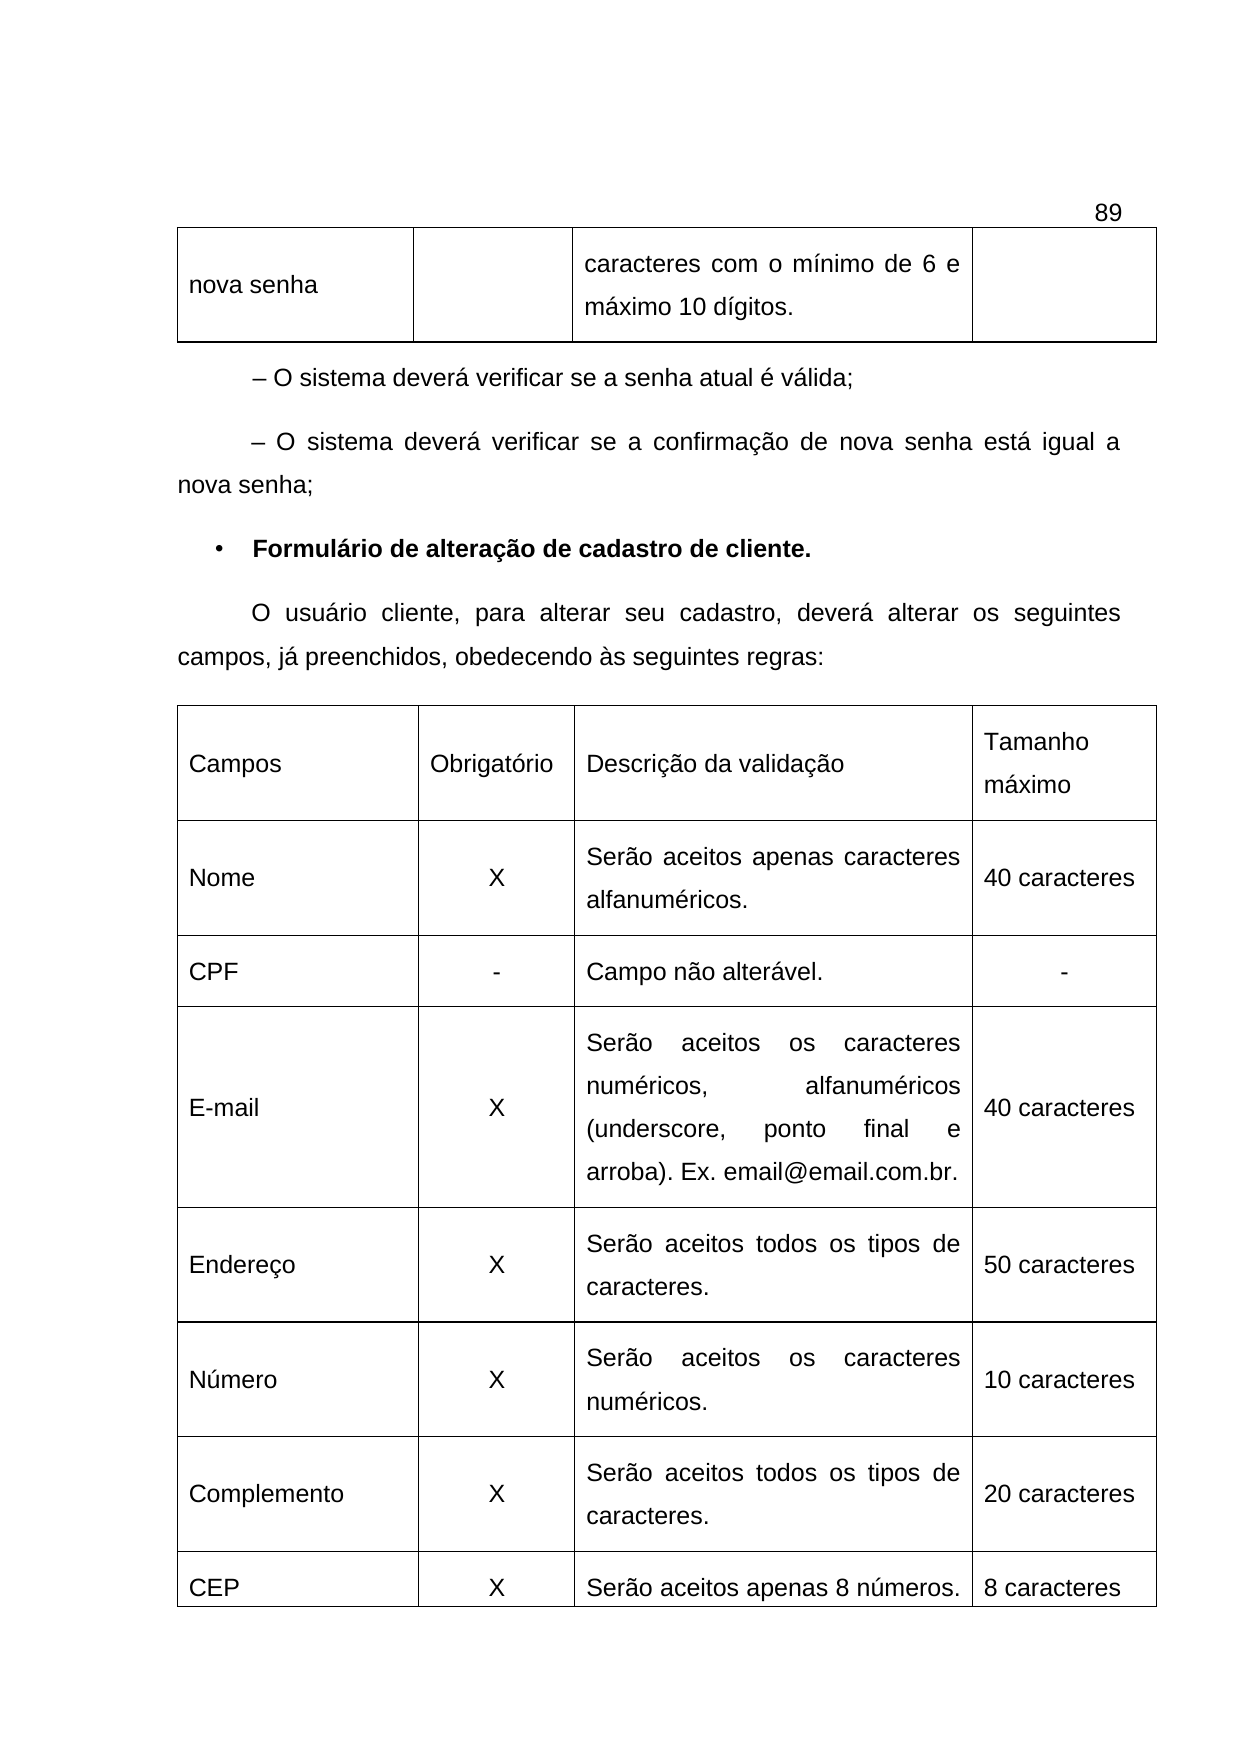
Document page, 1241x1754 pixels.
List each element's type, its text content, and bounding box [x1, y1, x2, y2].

table_cell Serão aceitos os caracteres numéricos. [575, 1323, 972, 1436]
table_cell [973, 228, 1156, 341]
table_cell X [419, 1437, 574, 1551]
table_cell X [419, 1323, 574, 1436]
list O usuário cliente, para alterar seu cadastro, deverá alterar os seguintes campos, já preenchidos, obedecendo às seguintes regras: [177, 598, 1122, 670]
table_cell 20 caracteres [973, 1437, 1156, 1551]
table_cell Serão aceitos apenas 8 números. [575, 1552, 972, 1606]
table_cell X [419, 1007, 574, 1207]
table_cell X [419, 1208, 574, 1321]
table_cell X [419, 1552, 574, 1606]
table_cell Complemento [178, 1437, 418, 1551]
table_cell Número [178, 1323, 418, 1436]
table_cell Endereço [178, 1208, 418, 1321]
list – O sistema deverá verificar se a senha atual é válida; [215, 363, 1122, 392]
table_cell Serão aceitos os caracteres numéricos, alfanuméricos (underscore, ponto final e arroba). Ex. email@email.com.br. [575, 1007, 972, 1207]
table_header Tamanho máximo [973, 706, 1156, 820]
table_cell Campo não alterável. [575, 936, 972, 1006]
table_cell X [419, 821, 574, 934]
table_cell 10 caracteres [973, 1323, 1156, 1436]
table_cell CEP [178, 1552, 418, 1606]
table_cell E-mail [178, 1007, 418, 1207]
table_cell - [973, 936, 1156, 1006]
list Formulário de alteração de cadastro de cliente. [215, 534, 1122, 563]
table_cell CPF [178, 936, 418, 1006]
table_cell - [419, 936, 574, 1006]
table_cell 40 caracteres [973, 821, 1156, 934]
table_cell caracteres com o mínimo de 6 e máximo 10 dígitos. [573, 228, 972, 341]
table_header Campos [178, 706, 418, 820]
table_cell 40 caracteres [973, 1007, 1156, 1207]
table_header Obrigatório [419, 706, 574, 820]
table_cell Serão aceitos apenas caracteres alfanuméricos. [575, 821, 972, 934]
table_cell nova senha [178, 228, 413, 341]
table_cell 8 caracteres [973, 1552, 1156, 1606]
list – O sistema deverá verificar se a confirmação de nova senha está igual a nova senha; [177, 427, 1122, 499]
table_cell Serão aceitos todos os tipos de caracteres. [575, 1437, 972, 1551]
table_cell [414, 228, 572, 341]
table_cell Serão aceitos todos os tipos de caracteres. [575, 1208, 972, 1321]
table_header Descrição da validação [575, 706, 972, 820]
table_cell 50 caracteres [973, 1208, 1156, 1321]
table_cell Nome [178, 821, 418, 934]
